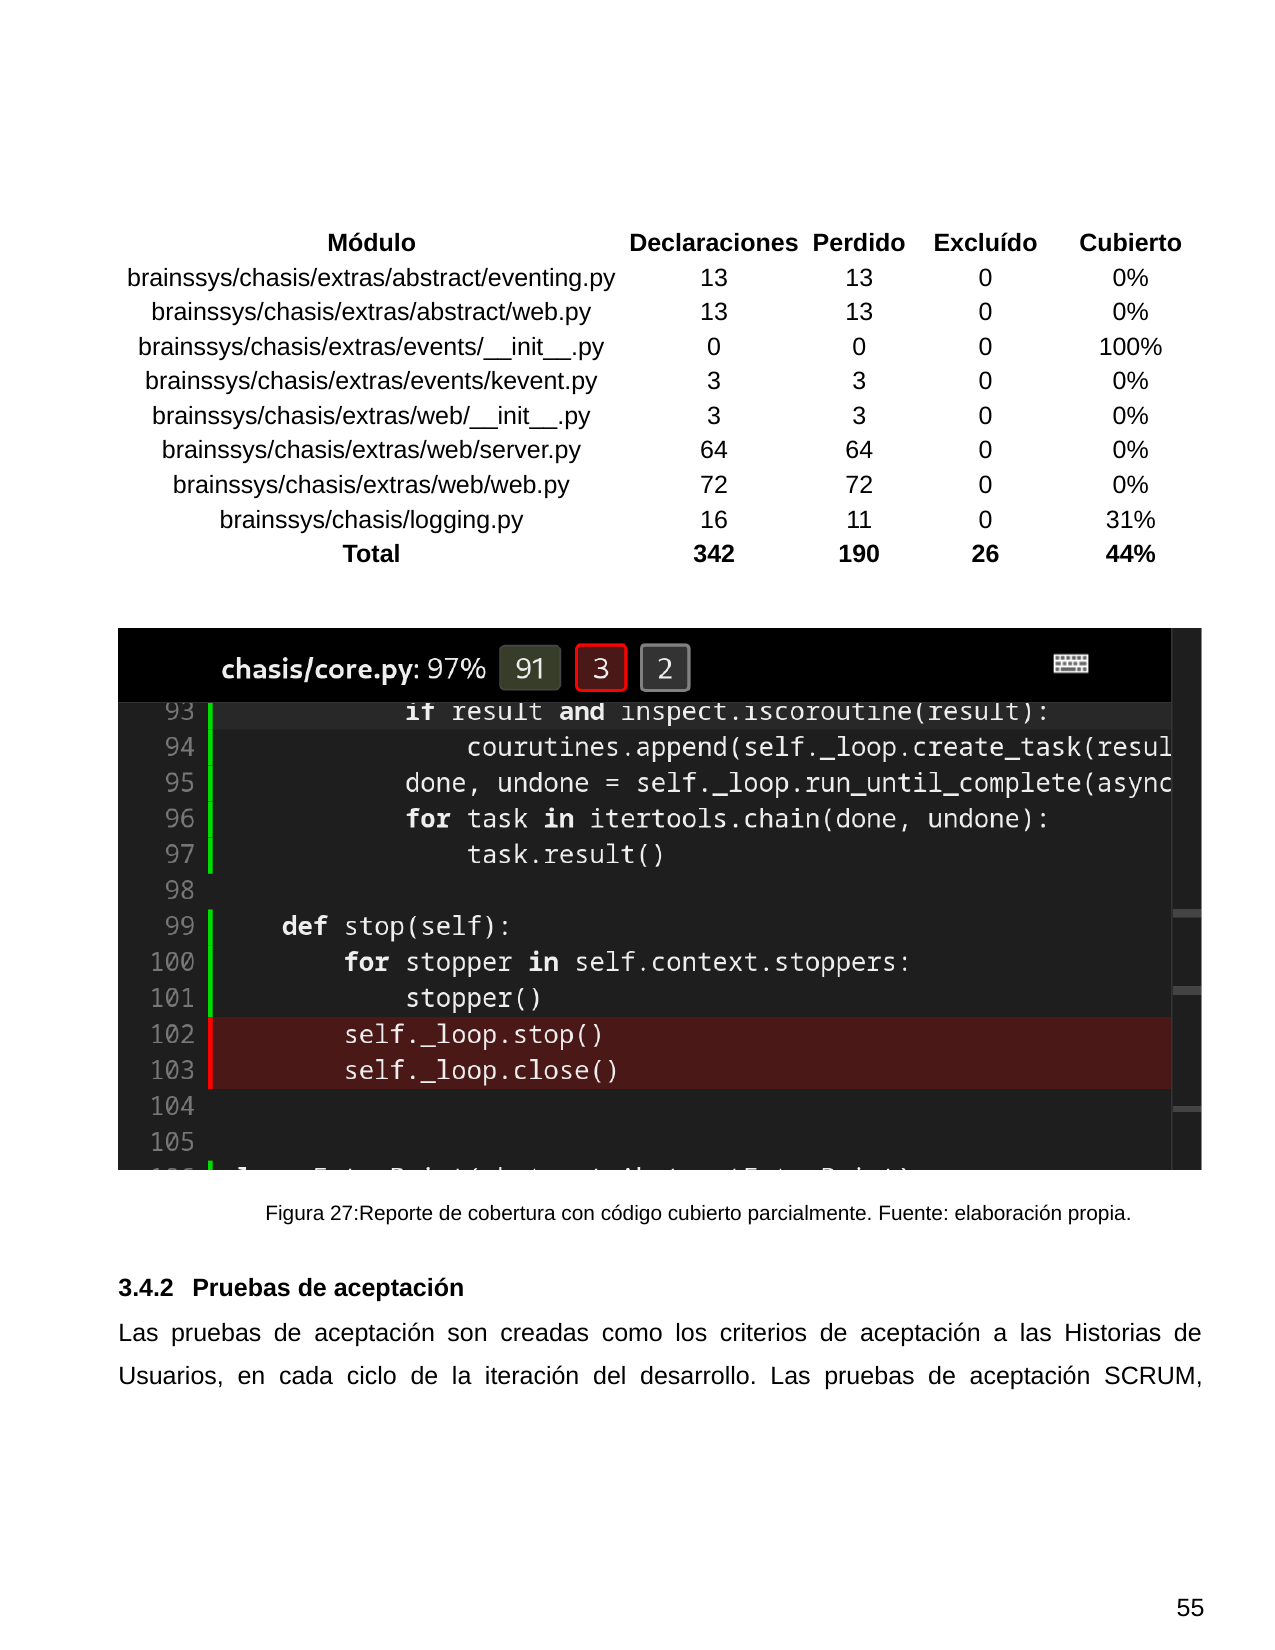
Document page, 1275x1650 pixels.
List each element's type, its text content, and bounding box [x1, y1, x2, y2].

table_cell 72 [625, 467, 803, 502]
table_cell 3 [625, 363, 803, 398]
table_cell 0% [1056, 363, 1205, 398]
picture [118, 628, 1205, 1172]
table_header Cubierto [1056, 225, 1205, 259]
table_cell 0 [915, 294, 1056, 329]
table_cell 0 [915, 502, 1056, 536]
table_cell brainssys/chasis/extras/web/__init__.py [118, 398, 625, 432]
table_cell 0 [625, 329, 803, 363]
table_cell 13 [803, 260, 915, 294]
table_cell 64 [625, 433, 803, 467]
table_cell 0% [1056, 433, 1205, 467]
text Las pruebas de aceptación son creadas como los criterios de aceptación a las Historias de Usuarios, en cada ciclo de la iteración del desarrollo. Las pruebas de aceptación SCRUM, [118, 1318, 1204, 1390]
table_cell 44% [1056, 536, 1205, 571]
table_cell 0 [915, 260, 1056, 294]
table_header Módulo [118, 225, 625, 259]
table_cell 13 [803, 294, 915, 329]
table_cell 190 [803, 536, 915, 571]
table_cell 0% [1056, 398, 1205, 432]
table_cell brainssys/chasis/extras/abstract/eventing.py [118, 260, 625, 294]
table_cell 11 [803, 502, 915, 536]
table_cell 0 [915, 467, 1056, 502]
table_cell 31% [1056, 502, 1205, 536]
list Figura 27:Reporte de cobertura con código cubierto parcialmente. Fuente: elaboración propia. [156, 1172, 1204, 1224]
table_cell 72 [803, 467, 915, 502]
table_cell 0 [915, 433, 1056, 467]
table_cell brainssys/chasis/extras/abstract/web.py [118, 294, 625, 329]
table_cell 342 [625, 536, 803, 571]
table_cell 0 [915, 398, 1056, 432]
table_cell 0% [1056, 467, 1205, 502]
table_cell brainssys/chasis/extras/web/web.py [118, 467, 625, 502]
table_header Perdido [803, 225, 915, 259]
table_header Excluído [915, 225, 1056, 259]
table_cell brainssys/chasis/logging.py [118, 502, 625, 536]
table_cell 0 [915, 363, 1056, 398]
table_cell brainssys/chasis/extras/web/server.py [118, 433, 625, 467]
table_cell 0 [915, 329, 1056, 363]
table_cell 0 [803, 329, 915, 363]
table_cell 0% [1056, 294, 1205, 329]
table_header Declaraciones [625, 225, 803, 259]
subtitle Pruebas de aceptación [118, 1273, 1204, 1302]
table_cell brainssys/chasis/extras/events/__init__.py [118, 329, 625, 363]
table_cell 3 [803, 363, 915, 398]
table_cell 13 [625, 294, 803, 329]
table_cell 26 [915, 536, 1056, 571]
table_cell 64 [803, 433, 915, 467]
table_cell 13 [625, 260, 803, 294]
table_cell 3 [625, 398, 803, 432]
table_cell Total [118, 536, 625, 571]
table_cell 3 [803, 398, 915, 432]
table_cell 16 [625, 502, 803, 536]
table_cell 0% [1056, 260, 1205, 294]
table_cell brainssys/chasis/extras/events/kevent.py [118, 363, 625, 398]
table_cell 100% [1056, 329, 1205, 363]
